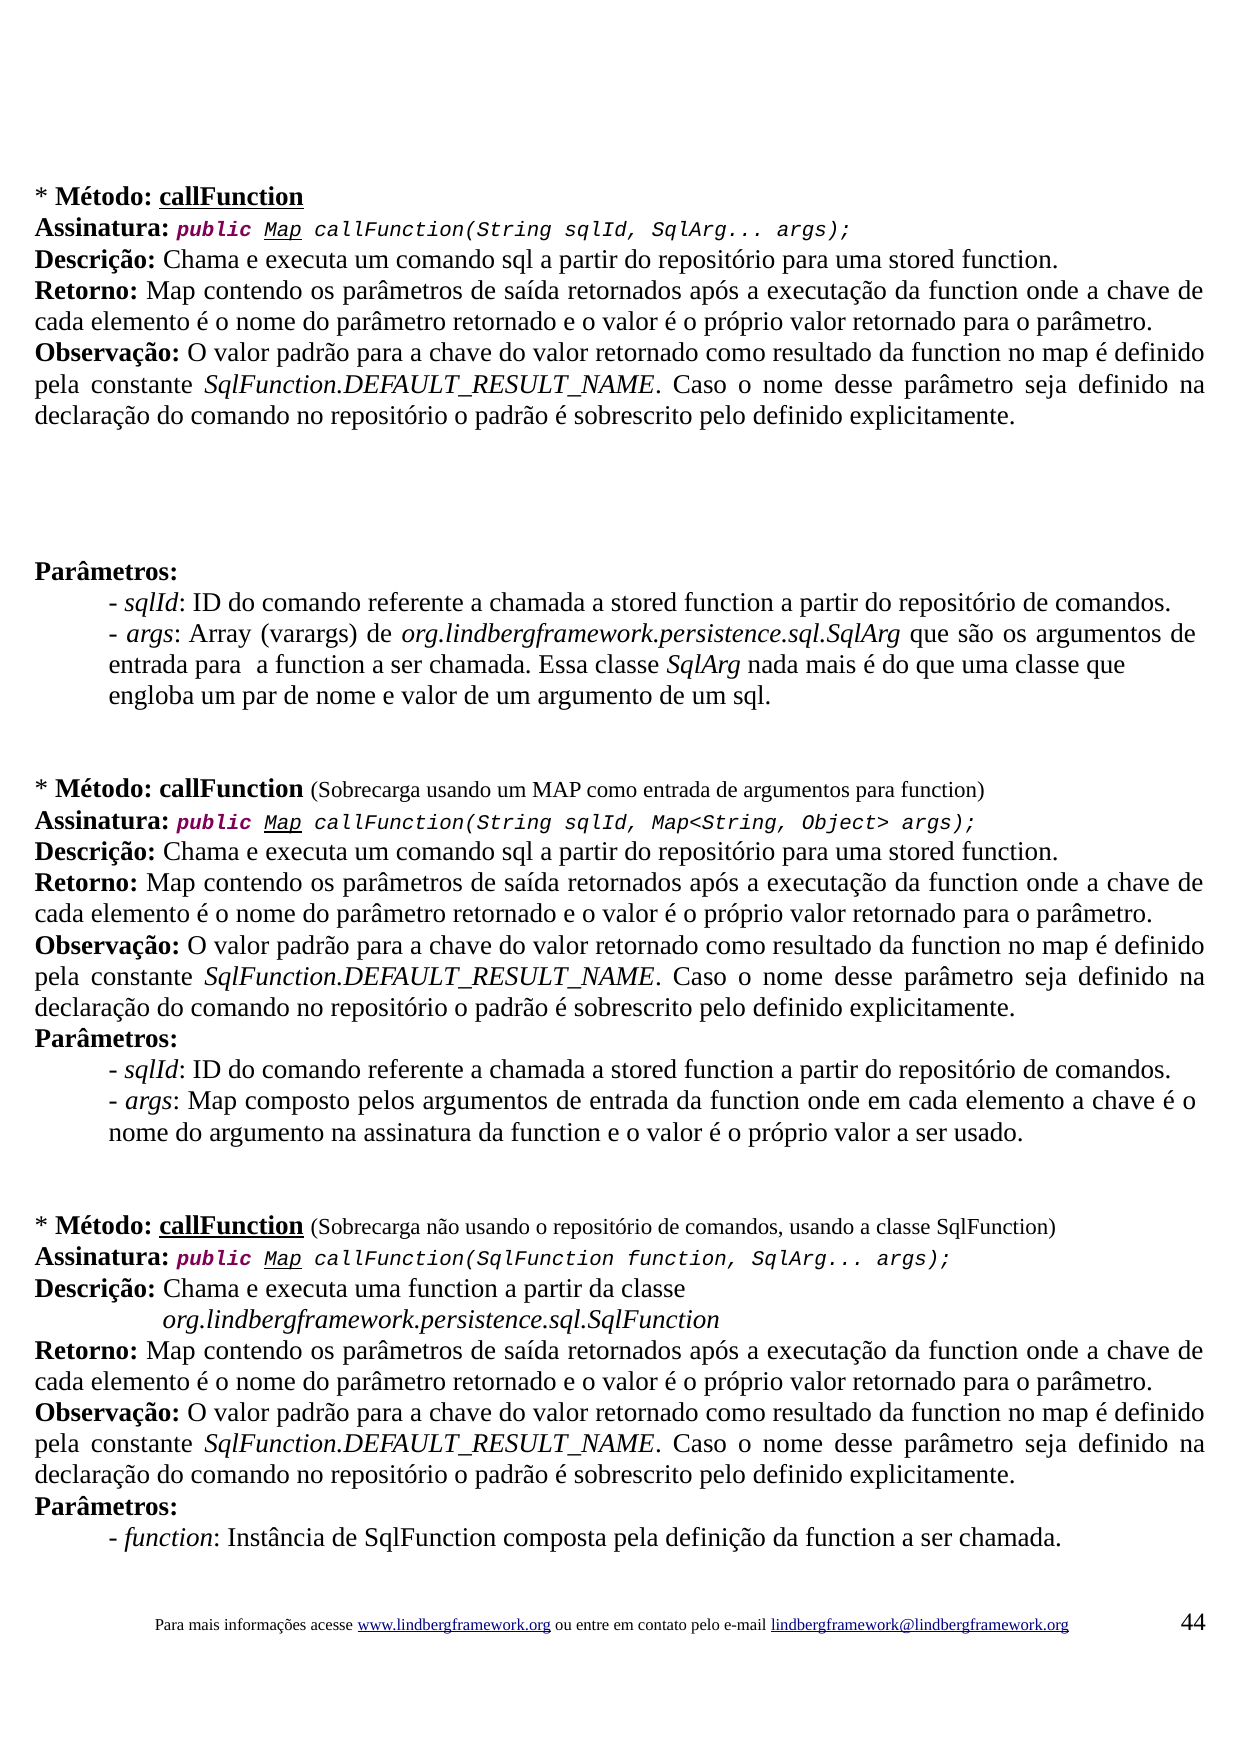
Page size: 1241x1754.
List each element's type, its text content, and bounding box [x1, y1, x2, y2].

text - function: Instância de SqlFunction composta pela definição da function a ser chamada. [34, 1521, 1206, 1552]
text Assinatura: public Map callFunction(SqlFunction function, SqlArg... args); [34, 1240, 1206, 1272]
text Parâmetros: [34, 1490, 1206, 1521]
text Descrição: Chama e executa uma function a partir da classe [34, 1272, 1206, 1303]
text Observação: O valor padrão para a chave do valor retornado como resultado da function no map é definido pela constante SqlFunction.DEFAULT_RESULT_NAME. Caso o nome desse parâmetro seja definido na declaração do comando no repositório o padrão é sobrescrito pelo definido explicitamente. [34, 337, 1206, 430]
text * Método: callFunction (Sobrecarga não usando o repositório de comandos, usando a classe SqlFunction) [34, 1209, 1206, 1240]
text Descrição: Chama e executa um comando sql a partir do repositório para uma stored function. [34, 835, 1206, 866]
text org.lindbergframework.persistence.sql.SqlFunction [34, 1303, 1206, 1334]
text Assinatura: public Map callFunction(String sqlId, SqlArg... args); [34, 212, 1206, 243]
text - args: Map composto pelos argumentos de entrada da function onde em cada elemento a chave é o nome do argumento na assinatura da function e o valor é o próprio valor a ser usado. [34, 1084, 1206, 1147]
text - sqlId: ID do comando referente a chamada a stored function a partir do repositório de comandos. [34, 1053, 1206, 1084]
text Observação: O valor padrão para a chave do valor retornado como resultado da function no map é definido pela constante SqlFunction.DEFAULT_RESULT_NAME. Caso o nome desse parâmetro seja definido na declaração do comando no repositório o padrão é sobrescrito pelo definido explicitamente. [34, 1396, 1206, 1490]
text Retorno: Map contendo os parâmetros de saída retornados após a executação da function onde a chave de cada elemento é o nome do parâmetro retornado e o valor é o próprio valor retornado para o parâmetro. [34, 866, 1206, 929]
text - args: Array (varargs) de org.lindbergframework.persistence.sql.SqlArg que são os argumentos de entrada para a function a ser chamada. Essa classe SqlArg nada mais é do que uma classe que engloba um par de nome e valor de um argumento de um sql. [34, 617, 1206, 710]
text Parâmetros: [34, 554, 1206, 586]
text Parâmetros: [34, 1022, 1206, 1053]
text Retorno: Map contendo os parâmetros de saída retornados após a executação da function onde a chave de cada elemento é o nome do parâmetro retornado e o valor é o próprio valor retornado para o parâmetro. [34, 1334, 1206, 1396]
text - sqlId: ID do comando referente a chamada a stored function a partir do repositório de comandos. [34, 586, 1206, 617]
text Retorno: Map contendo os parâmetros de saída retornados após a executação da function onde a chave de cada elemento é o nome do parâmetro retornado e o valor é o próprio valor retornado para o parâmetro. [34, 274, 1206, 337]
text * Método: callFunction [34, 180, 1206, 212]
text Observação: O valor padrão para a chave do valor retornado como resultado da function no map é definido pela constante SqlFunction.DEFAULT_RESULT_NAME. Caso o nome desse parâmetro seja definido na declaração do comando no repositório o padrão é sobrescrito pelo definido explicitamente. [34, 929, 1206, 1022]
text Descrição: Chama e executa um comando sql a partir do repositório para uma stored function. [34, 243, 1206, 274]
text * Método: callFunction (Sobrecarga usando um MAP como entrada de argumentos para function) [34, 773, 1206, 804]
text Assinatura: public Map callFunction(String sqlId, Map<String, Object> args); [34, 804, 1206, 835]
